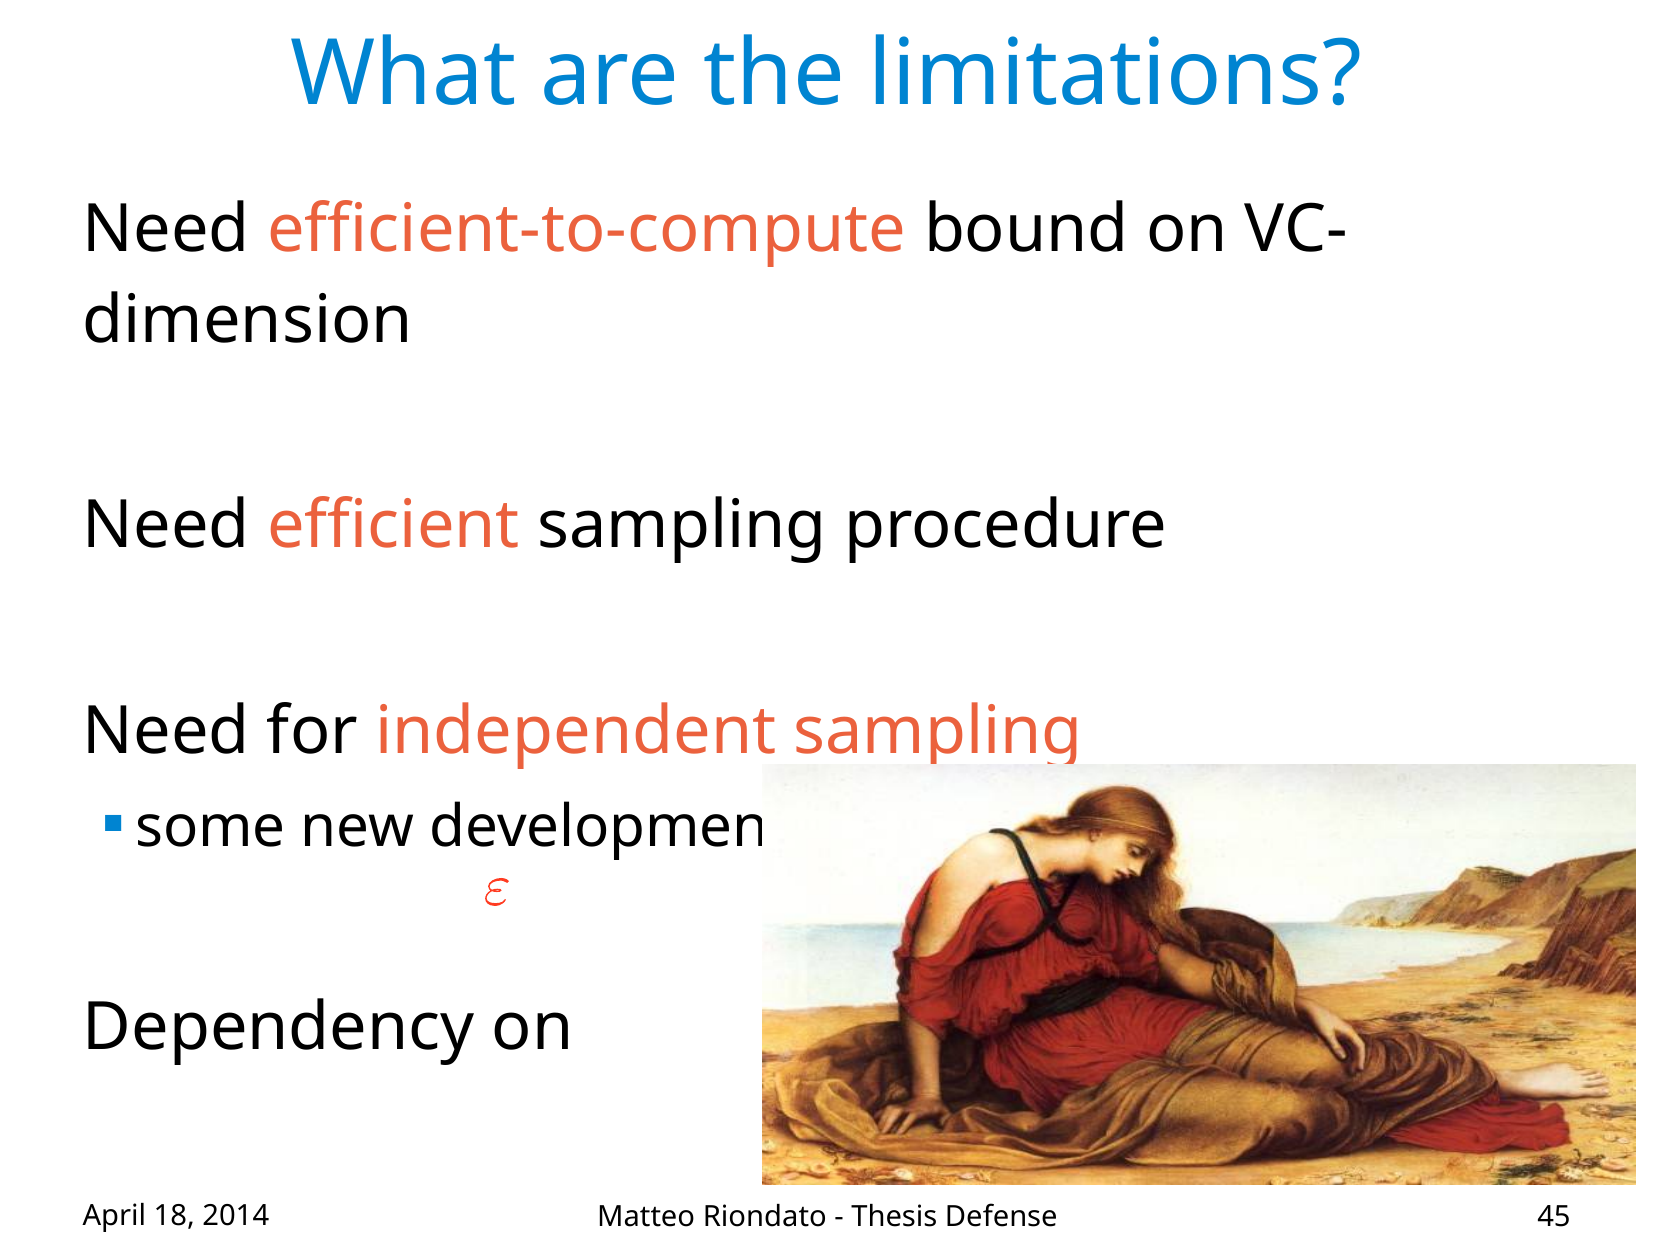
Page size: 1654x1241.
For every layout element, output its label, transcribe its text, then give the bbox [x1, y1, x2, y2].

text_box [483, 877, 512, 906]
picture [762, 764, 1636, 1186]
title What are the limitations? [82, 0, 1571, 139]
list Need efficient-to-compute bound on VC-dimension Need efficient sampling procedure Need for independent sampling some new developments here Dependency on [82, 180, 1571, 1186]
